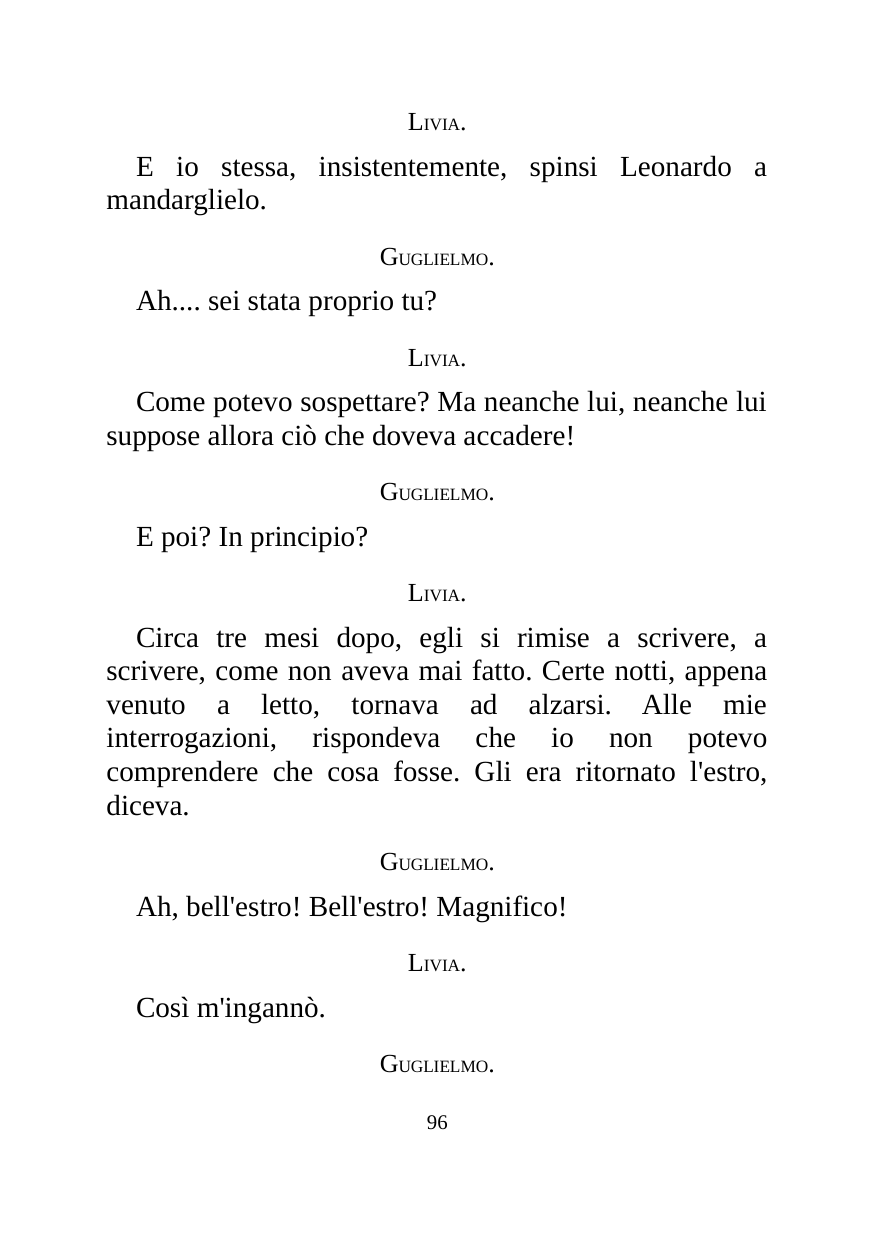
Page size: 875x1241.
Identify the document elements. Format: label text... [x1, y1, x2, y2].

text E poi? In principio? [106, 519, 768, 552]
text Circa tre mesi dopo, egli si rimise a scrivere, a scrivere, come non aveva mai fatto. Certe notti, appena venuto a letto, tornava ad alzarsi. Alle mie interrogazioni, rispondeva che io non potevo comprendere che cosa fosse. Gli era ritornato l'estro, diceva. [106, 620, 768, 821]
text Livia. [106, 106, 768, 136]
text E io stessa, insistentemente, spinsi Leonardo a mandarglielo. [106, 149, 768, 216]
text Guglielmo. [106, 241, 768, 271]
text Livia. [106, 342, 768, 372]
text Ah.... sei stata proprio tu? [106, 283, 768, 317]
text Livia. [106, 947, 768, 977]
text Come potevo sospettare? Ma neanche lui, neanche lui suppose allora ciò che doveva accadere! [106, 384, 768, 451]
text Così m'ingannò. [106, 990, 768, 1023]
text Guglielmo. [106, 476, 768, 506]
text Ah, bell'estro! Bell'estro! Magnifico! [106, 889, 768, 922]
text Livia. [106, 577, 768, 607]
text Guglielmo. [106, 1048, 768, 1078]
text Guglielmo. [106, 846, 768, 876]
